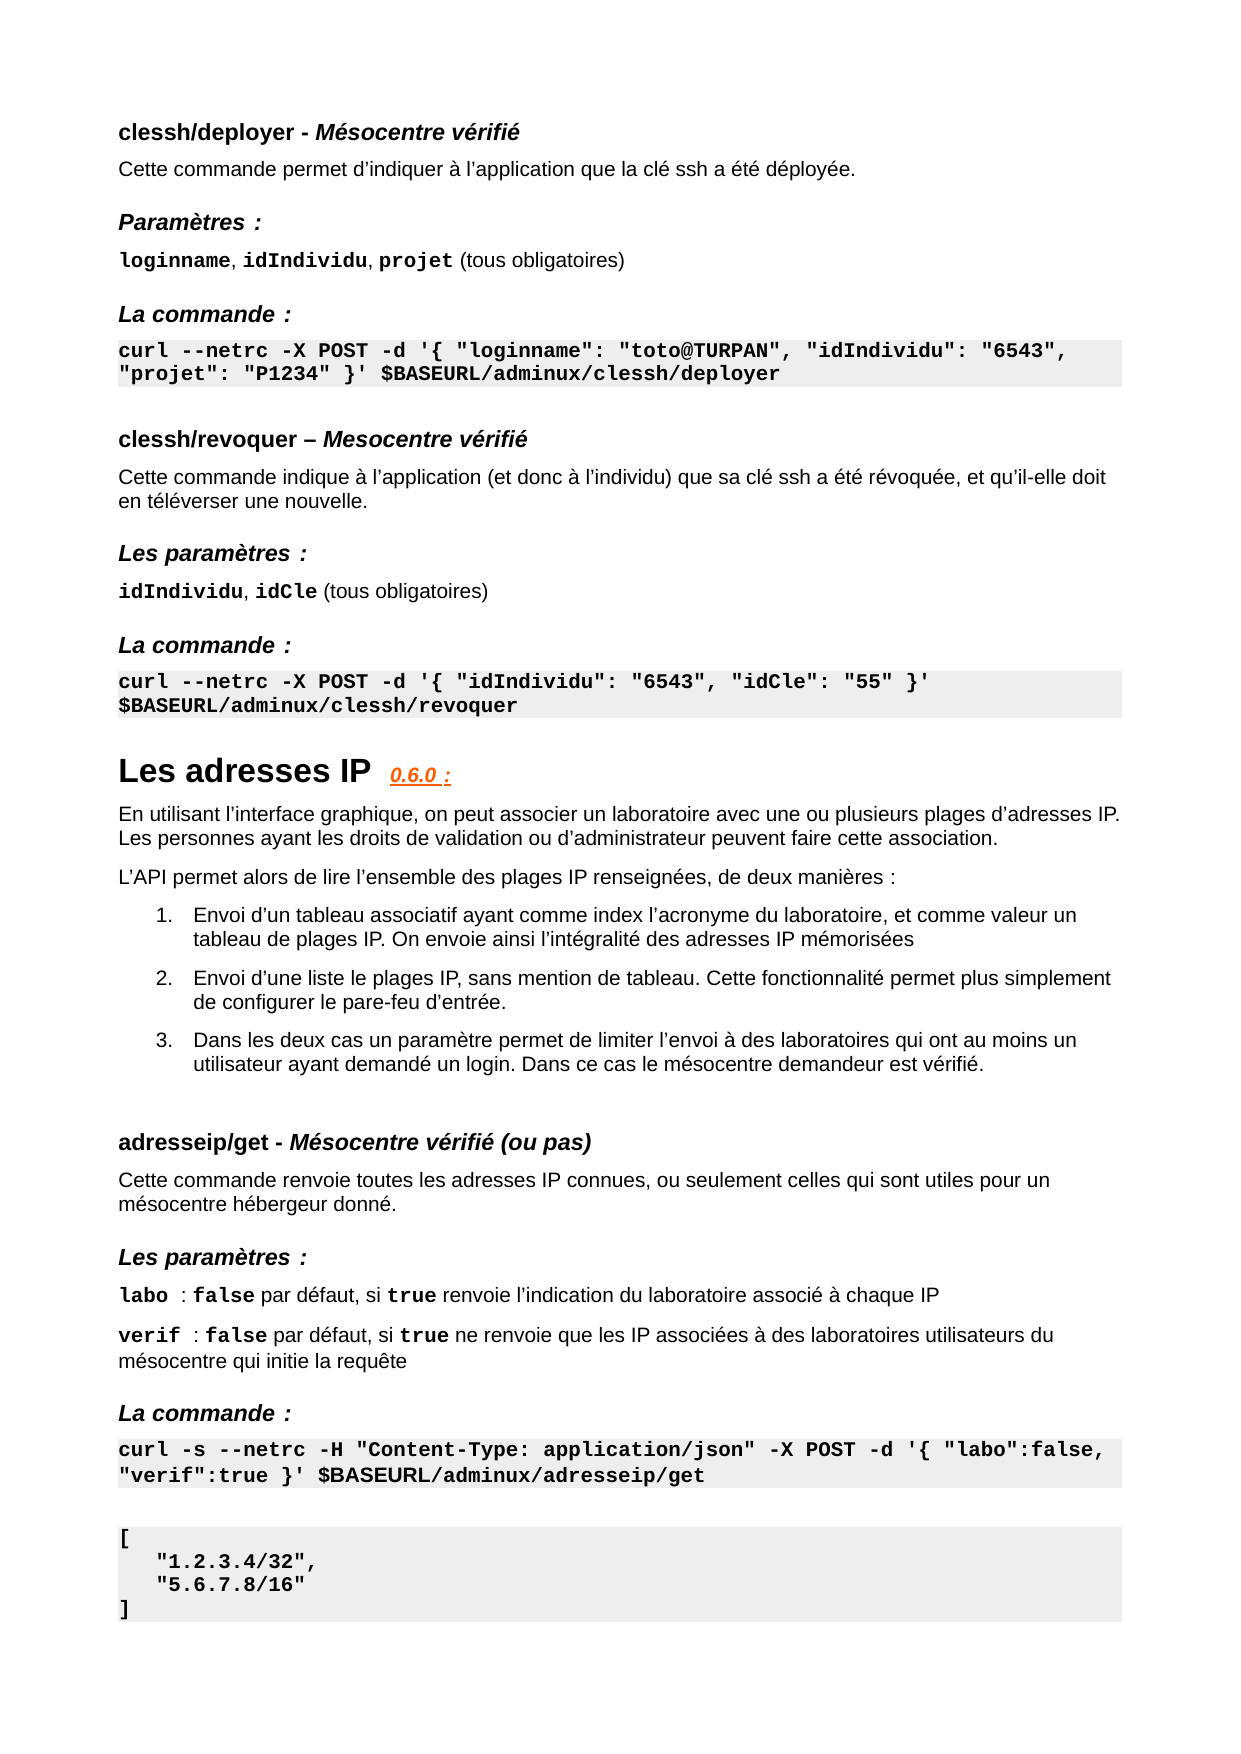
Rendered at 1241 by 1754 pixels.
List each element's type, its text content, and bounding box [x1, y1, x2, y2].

subtitle Les adresses IP 0.6.0 : [118, 751, 1122, 789]
text curl --netrc -X POST -d '{ "idIndividu": "6543", "idCle": "55" }' $BASEURL/adminux/clessh/revoquer [118, 671, 1122, 718]
text curl -s --netrc -H "Content-Type: application/json" -X POST -d '{ "labo":false, "verif":true }' $BASEURL/adminux/adresseip/get [118, 1439, 1122, 1488]
list Envoi d’une liste le plages IP, sans mention de tableau. Cette fonctionnalité permet plus simplement de configurer le pare-feu d’entrée. [156, 966, 1122, 1013]
subtitle adresseip/get - Mésocentre vérifié (ou pas) [118, 1129, 1122, 1156]
text curl --netrc -X POST -d '{ "loginname": "toto@TURPAN", "idIndividu": "6543", "projet": "P1234" }' $BASEURL/adminux/clessh/deployer [118, 340, 1122, 387]
text [ [118, 1527, 1122, 1551]
text ] [118, 1598, 1122, 1622]
text En utilisant l’interface graphique, on peut associer un laboratoire avec une ou plusieurs plages d’adresses IP. Les personnes ayant les droits de validation ou d’administrateur peuvent faire cette association. [118, 802, 1122, 850]
subtitle clessh/revoquer – Mesocentre vérifié [118, 426, 1122, 452]
list Dans les deux cas un paramètre permet de limiter l’envoi à des laboratoires qui ont au moins un utilisateur ayant demandé un login. Dans ce cas le mésocentre demandeur est vérifié. [156, 1028, 1122, 1076]
text verif : false par défaut, si true ne renvoie que les IP associées à des laboratoires utilisateurs du mésocentre qui initie la requête [118, 1323, 1122, 1373]
text Cette commande indique à l’application (et donc à l’individu) que sa clé ssh a été révoquée, et qu’il-elle doit en téléverser une nouvelle. [118, 465, 1122, 513]
subtitle Paramètres : [118, 208, 1122, 235]
subtitle La commande : [118, 301, 1122, 327]
subtitle Les paramètres : [118, 540, 1122, 566]
subtitle Les paramètres : [118, 1243, 1122, 1270]
text loginname, idIndividu, projet (tous obligatoires) [118, 248, 1122, 273]
subtitle La commande : [118, 632, 1122, 659]
subtitle La commande : [118, 1400, 1122, 1426]
text Cette commande permet d’indiquer à l’application que la clé ssh a été déployée. [118, 157, 1122, 181]
text idIndividu, idCle (tous obligatoires) [118, 579, 1122, 605]
text "1.2.3.4/32", [118, 1551, 1122, 1574]
text labo : false par défaut, si true renvoie l’indication du laboratoire associé à chaque IP [118, 1282, 1122, 1308]
text "5.6.7.8/16" [118, 1574, 1122, 1598]
list Envoi d’un tableau associatif ayant comme index l’acronyme du laboratoire, et comme valeur un tableau de plages IP. On envoie ainsi l’intégralité des adresses IP mémorisées [156, 903, 1122, 951]
text L’API permet alors de lire l’ensemble des plages IP renseignées, de deux manières : [118, 864, 1122, 888]
subtitle clessh/deployer - Mésocentre vérifié [118, 118, 1122, 145]
text Cette commande renvoie toutes les adresses IP connues, ou seulement celles qui sont utiles pour un mésocentre hébergeur donné. [118, 1168, 1122, 1216]
